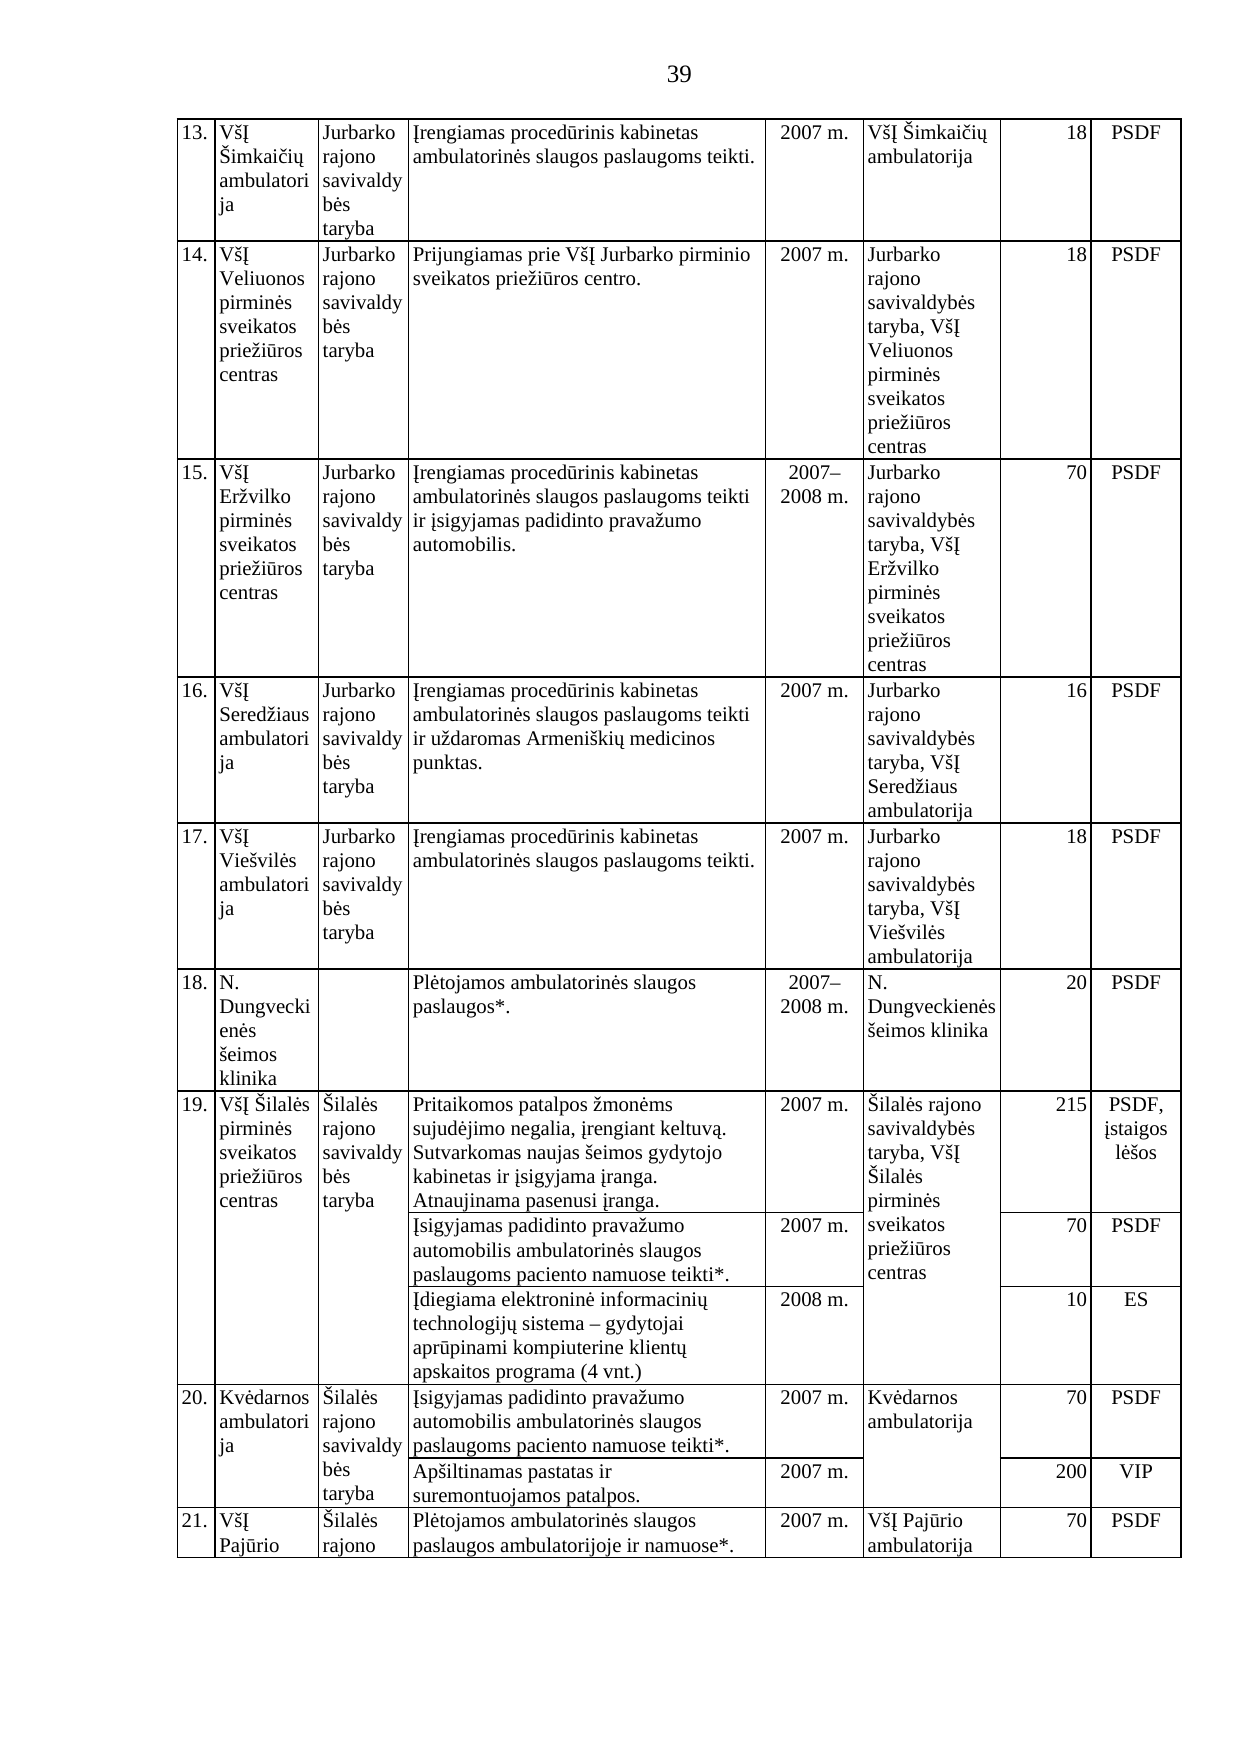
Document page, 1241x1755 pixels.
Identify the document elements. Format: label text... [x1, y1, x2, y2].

table_cell 70 [1001, 1385, 1090, 1457]
table_cell PSDF [1092, 678, 1180, 822]
table_cell 2007 m. [766, 1385, 863, 1457]
table_cell VšĮ Šilalės pirminės sveikatos priežiūros centras [216, 1092, 318, 1383]
table_cell Jurbarko rajono savivaldybės taryba [319, 460, 408, 676]
table_cell PSDF [1092, 1385, 1180, 1457]
table_cell PSDF [1092, 970, 1180, 1090]
table_cell 18 [1001, 824, 1090, 968]
table_cell 20. [178, 1385, 214, 1507]
table_cell 200 [1001, 1459, 1090, 1507]
table_cell 18 [1001, 242, 1090, 458]
table_cell Kvėdarnos ambulatorija [864, 1385, 1000, 1507]
table_cell 2007 m. [766, 1459, 863, 1507]
table_cell 2007 m. [766, 1508, 863, 1557]
table_cell PSDF [1092, 242, 1180, 458]
table_cell Šilalės rajono savivaldybės taryba [319, 1092, 408, 1383]
table_cell PSDF [1092, 1508, 1180, 1557]
table_cell 17. [178, 824, 214, 968]
table_cell PSDF [1092, 460, 1180, 676]
table_cell VšĮ Eržvilko pirminės sveikatos priežiūros centras [216, 460, 318, 676]
table_cell 2007 m. [766, 120, 863, 240]
table_cell VšĮ Šimkaičių ambulatorija [864, 120, 1000, 240]
table_cell 2007–2008 m. [766, 970, 863, 1090]
table_cell 13. [178, 120, 214, 240]
table_cell Įrengiamas procedūrinis kabinetas ambulatorinės slaugos paslaugoms teikti ir įsigyjamas padidinto pravažumo automobilis. [409, 460, 765, 676]
table_cell PSDF [1092, 120, 1180, 240]
table_cell VIP [1092, 1459, 1180, 1507]
table_cell 18. [178, 970, 214, 1090]
table_cell [319, 970, 408, 1090]
table_cell Įrengiamas procedūrinis kabinetas ambulatorinės slaugos paslaugoms teikti. [409, 824, 765, 968]
table_cell PSDF [1092, 1213, 1180, 1286]
table_cell PSDF, įstaigos lėšos [1092, 1092, 1180, 1212]
table_cell Įrengiamas procedūrinis kabinetas ambulatorinės slaugos paslaugoms teikti. [409, 120, 765, 240]
table_cell 10 [1001, 1287, 1090, 1383]
table_cell 21. [178, 1508, 214, 1557]
table_cell 16. [178, 678, 214, 822]
table_cell Prijungiamas prie VšĮ Jurbarko pirminio sveikatos priežiūros centro. [409, 242, 765, 458]
table_cell Šilalės rajono savivaldybės taryba [319, 1385, 408, 1507]
table_cell VšĮ Veliuonos pirminės sveikatos priežiūros centras [216, 242, 318, 458]
table_cell 15. [178, 460, 214, 676]
table_cell Plėtojamos ambulatorinės slaugos paslaugos*. [409, 970, 765, 1090]
table_cell 19. [178, 1092, 214, 1383]
table_cell VšĮ Seredžiaus ambulatorija [216, 678, 318, 822]
table_cell Kvėdarnos ambulatorija [216, 1385, 318, 1507]
table_cell 2007–2008 m. [766, 460, 863, 676]
table_cell VšĮ Viešvilės ambulatorija [216, 824, 318, 968]
table_cell 16 [1001, 678, 1090, 822]
table_cell Jurbarko rajono savivaldybės taryba [319, 678, 408, 822]
table_cell 70 [1001, 460, 1090, 676]
table_cell Šilalės rajono savivaldybės taryba, VšĮ Šilalės pirminės sveikatos priežiūros centras [864, 1092, 1000, 1383]
table_cell 2007 m. [766, 678, 863, 822]
table_cell Įrengiamas procedūrinis kabinetas ambulatorinės slaugos paslaugoms teikti ir uždaromas Armeniškių medicinos punktas. [409, 678, 765, 822]
table_cell 2007 m. [766, 1213, 863, 1286]
table_cell ES [1092, 1287, 1180, 1383]
table_cell 2007 m. [766, 242, 863, 458]
table_cell Jurbarko rajono savivaldybės taryba [319, 242, 408, 458]
table_cell N. Dungveckienės šeimos klinika [864, 970, 1000, 1090]
table_cell 2007 m. [766, 824, 863, 968]
table_cell VšĮ Šimkaičių ambulatorija [216, 120, 318, 240]
table_cell 20 [1001, 970, 1090, 1090]
table_cell 70 [1001, 1213, 1090, 1286]
table_cell Jurbarko rajono savivaldybės taryba [319, 824, 408, 968]
table_cell 2008 m. [766, 1287, 863, 1383]
table_cell 18 [1001, 120, 1090, 240]
table_cell PSDF [1092, 824, 1180, 968]
table_cell 70 [1001, 1508, 1090, 1557]
table_cell 215 [1001, 1092, 1090, 1212]
table_cell 2007 m. [766, 1092, 863, 1212]
table_cell 14. [178, 242, 214, 458]
